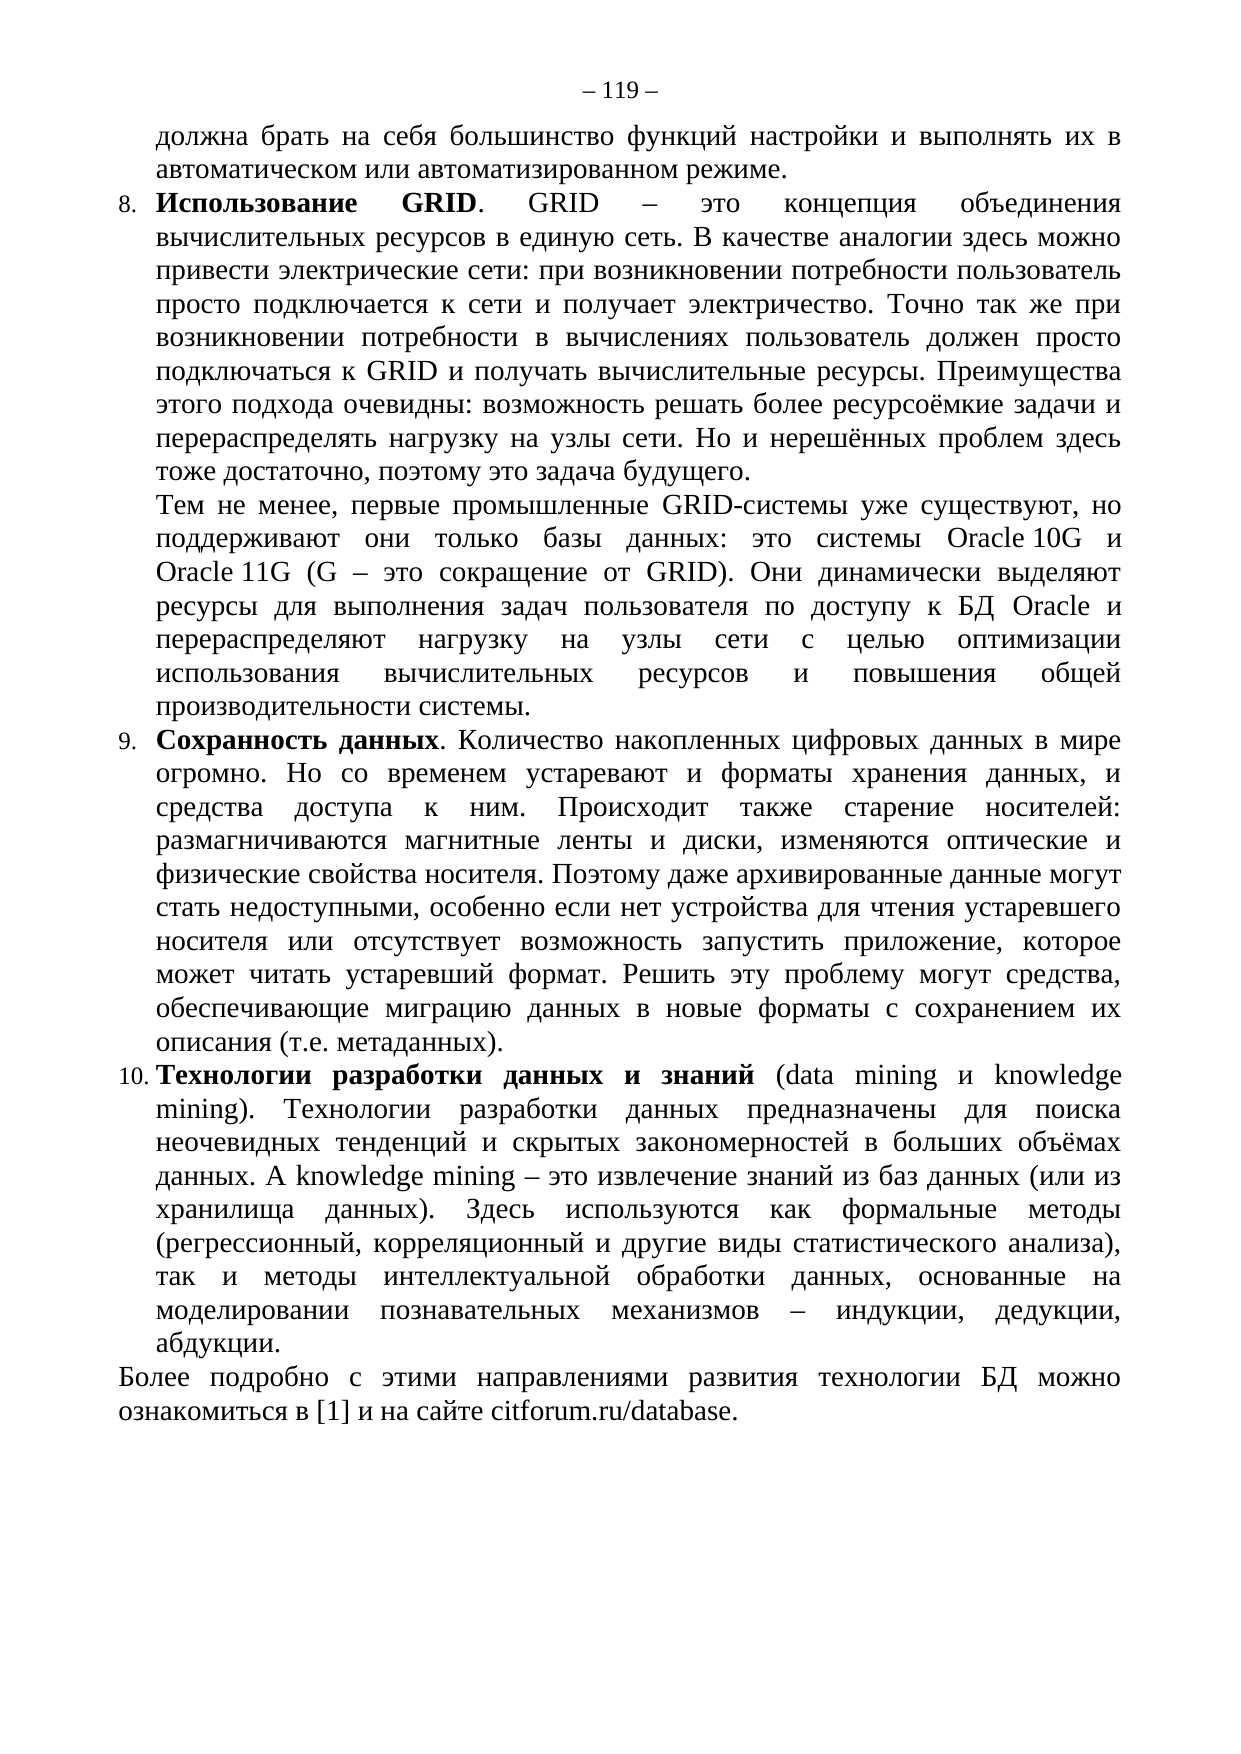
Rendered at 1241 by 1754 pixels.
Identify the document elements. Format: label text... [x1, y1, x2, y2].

text Тем не менее, первые промышленные GRID-системы уже существуют, но поддерживают они только базы данных: это системы Oracle 10G и Oracle 11G (G – это сокращение от GRID). Они динамически выделяют ресурсы для выполнения задач пользователя по доступу к БД Oracle и перераспределяют нагрузку на узлы сети с целью оптимизации использования вычислительных ресурсов и повышения общей производительности системы. [156, 487, 1122, 722]
text Более подробно с этими направлениями развития технологии БД можно ознакомиться в [1] и на сайте citforum.ru/database. [118, 1359, 1122, 1426]
list Сохранность данных. Количество накопленных цифровых данных в мире огромно. Но со временем устаревают и форматы хранения данных, и средства доступа к ним. Происходит также старение носителей: размагничиваются магнитные ленты и диски, изменяются оптические и физические свойства носителя. Поэтому даже архивированные данные могут стать недоступными, особенно если нет устройства для чтения устаревшего носителя или отсутствует возможность запустить приложение, которое может читать устаревший формат. Решить эту проблему могут средства, обеспечивающие миграцию данных в новые форматы с сохранением их описания (т.е. метаданных). [118, 722, 1122, 1057]
list Использование GRID. GRID – это концепция объединения вычислительных ресурсов в единую сеть. В качестве аналогии здесь можно привести электрические сети: при возникновении потребности пользователь просто подключается к сети и получает электричество. Точно так же при возникновении потребности в вычислениях пользователь должен просто подключаться к GRID и получать вычислительные ресурсы. Преимущества этого подхода очевидны: возможность решать более ресурсоёмкие задачи и перераспределять нагрузку на узлы сети. Но и нерешённых проблем здесь тоже достаточно, поэтому это задача будущего. [118, 185, 1122, 487]
list Технологии разработки данных и знаний (data mining и knowledge mining). Технологии разработки данных предназначены для поиска неочевидных тенденций и скрытых закономерностей в больших объёмах данных. А knowledge mining – это извлечение знаний из баз данных (или из хранилища данных). Здесь используются как формальные методы (регрессионный, корреляционный и другие виды статистического анализа), так и методы интеллектуальной обработки данных, основанные на моделировании познавательных механизмов – индукции, дедукции, абдукции. [118, 1057, 1122, 1359]
list должна брать на себя большинство функций настройки и выполнять их в автоматическом или автоматизированном режиме. [118, 118, 1122, 185]
